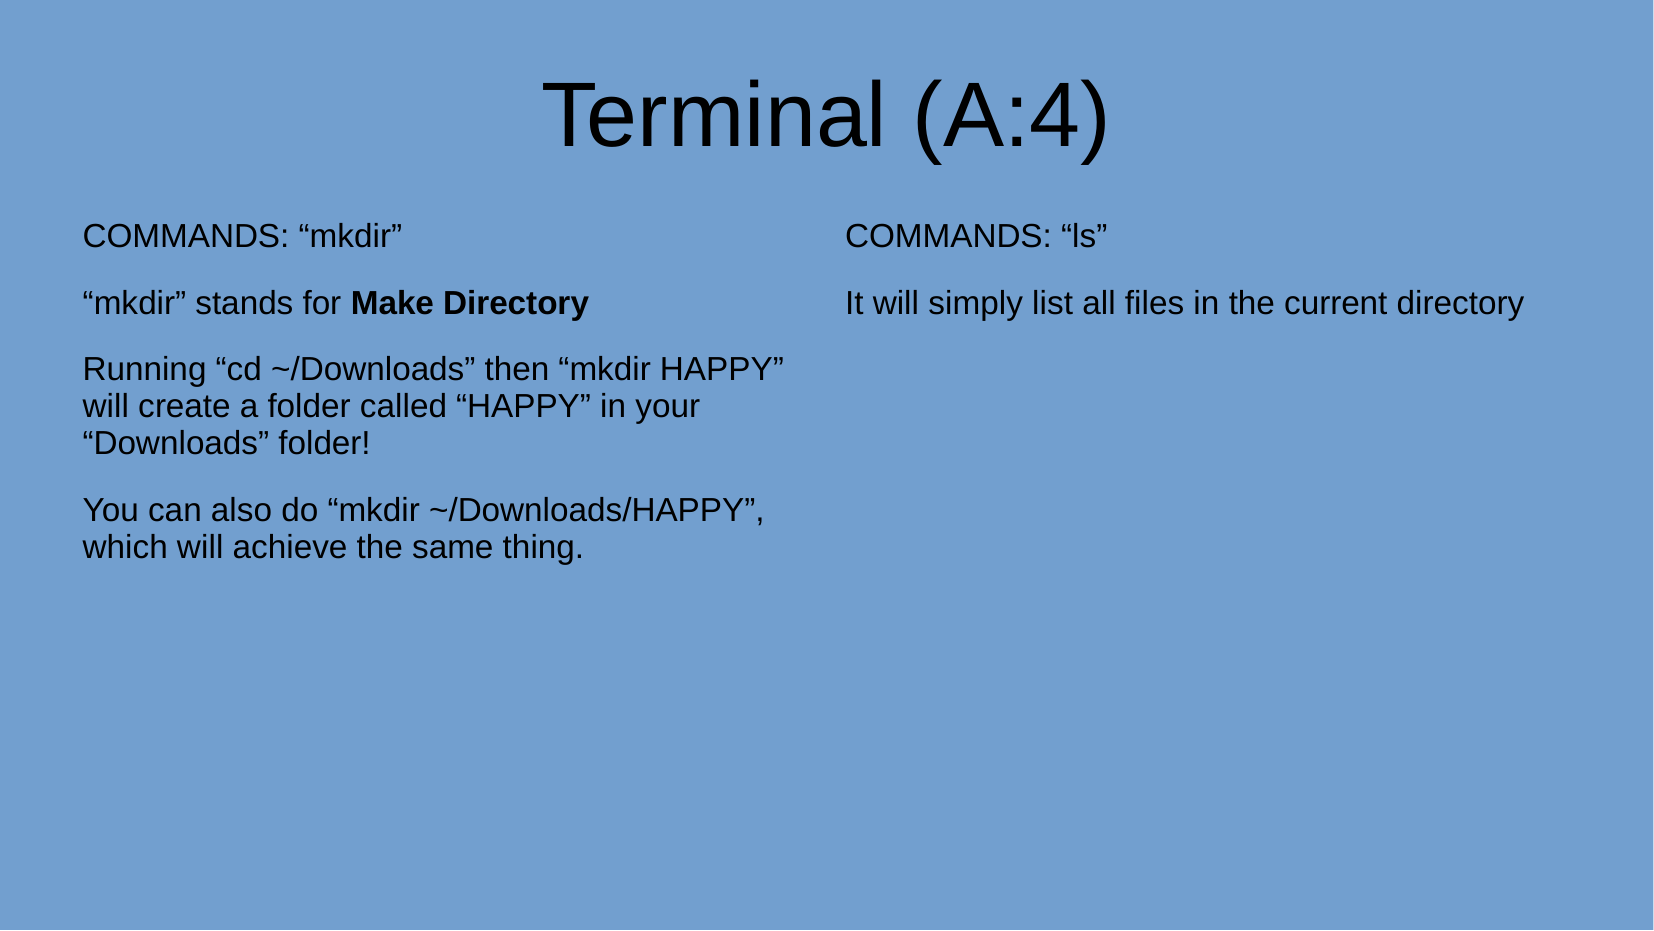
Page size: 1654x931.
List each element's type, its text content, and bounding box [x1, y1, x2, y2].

list COMMANDS: “ls” It will simply list all files in the current directory [845, 217, 1572, 758]
title Terminal (A:4) [82, 37, 1571, 193]
list COMMANDS: “mkdir” “mkdir” stands for Make Directory Running “cd ~/Downloads” then “mkdir HAPPY” will create a folder called “HAPPY” in your “Downloads” folder! You can also do “mkdir ~/Downloads/HAPPY”, which will achieve the same thing. [82, 217, 809, 758]
